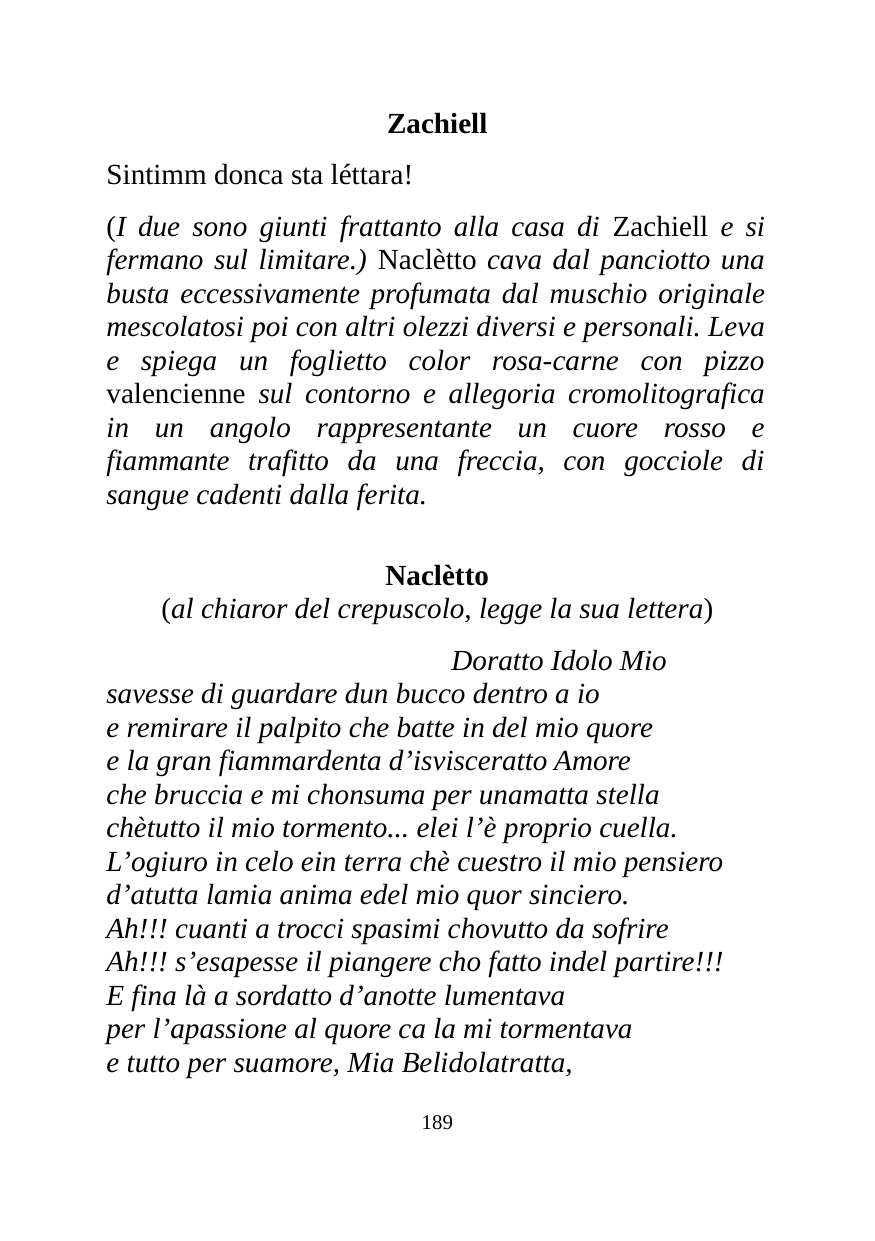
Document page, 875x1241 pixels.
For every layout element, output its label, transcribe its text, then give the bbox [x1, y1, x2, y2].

text L’ogiuro in celo ein terra chè cuestro il mio pensiero [106, 844, 768, 877]
text chètutto il mio tormento... elei l’è proprio cuella. [106, 810, 768, 844]
text Naclètto (al chiaror del crepuscolo, legge la sua lettera) [106, 558, 768, 625]
text e remirare il palpito che batte in del mio quore [106, 710, 768, 743]
text Ah!!! cuanti a trocci spasimi chovutto da sofrire [106, 911, 768, 944]
text savesse di guardare dun bucco dentro a io [106, 676, 768, 710]
text E fina là a sordatto d’anotte lumentava [106, 978, 768, 1012]
text Ah!!! s’esapesse il piangere cho fatto indel partire!!! [106, 944, 768, 978]
text per l’apassione al quore ca la mi tormentava [106, 1012, 768, 1045]
text (I due sono giunti frattanto alla casa di Zachiell e si fermano sul limitare.) Naclètto cava dal panciotto una busta eccessivamente profumata dal muschio originale mescolatosi poi con altri olezzi diversi e personali. Leva e spiega un foglietto color rosa-carne con pizzo valencienne sul contorno e allegoria cromolitografica in un angolo rappresentante un cuore rosso e fiammante trafitto da una freccia, con gocciole di sangue cadenti dalla ferita. [106, 209, 768, 511]
text e tutto per suamore, Mia Belidolatratta, [106, 1045, 768, 1079]
text d’atutta lamia anima edel mio quor sinciero. [106, 877, 768, 911]
text e la gran fiammardenta d’isvisceratto Amore [106, 743, 768, 777]
text Doratto Idolo Mio [106, 643, 768, 676]
text Sintimm donca sta léttara! [106, 157, 768, 191]
text che bruccia e mi chonsuma per unamatta stella [106, 777, 768, 810]
text Zachiell [106, 106, 768, 140]
